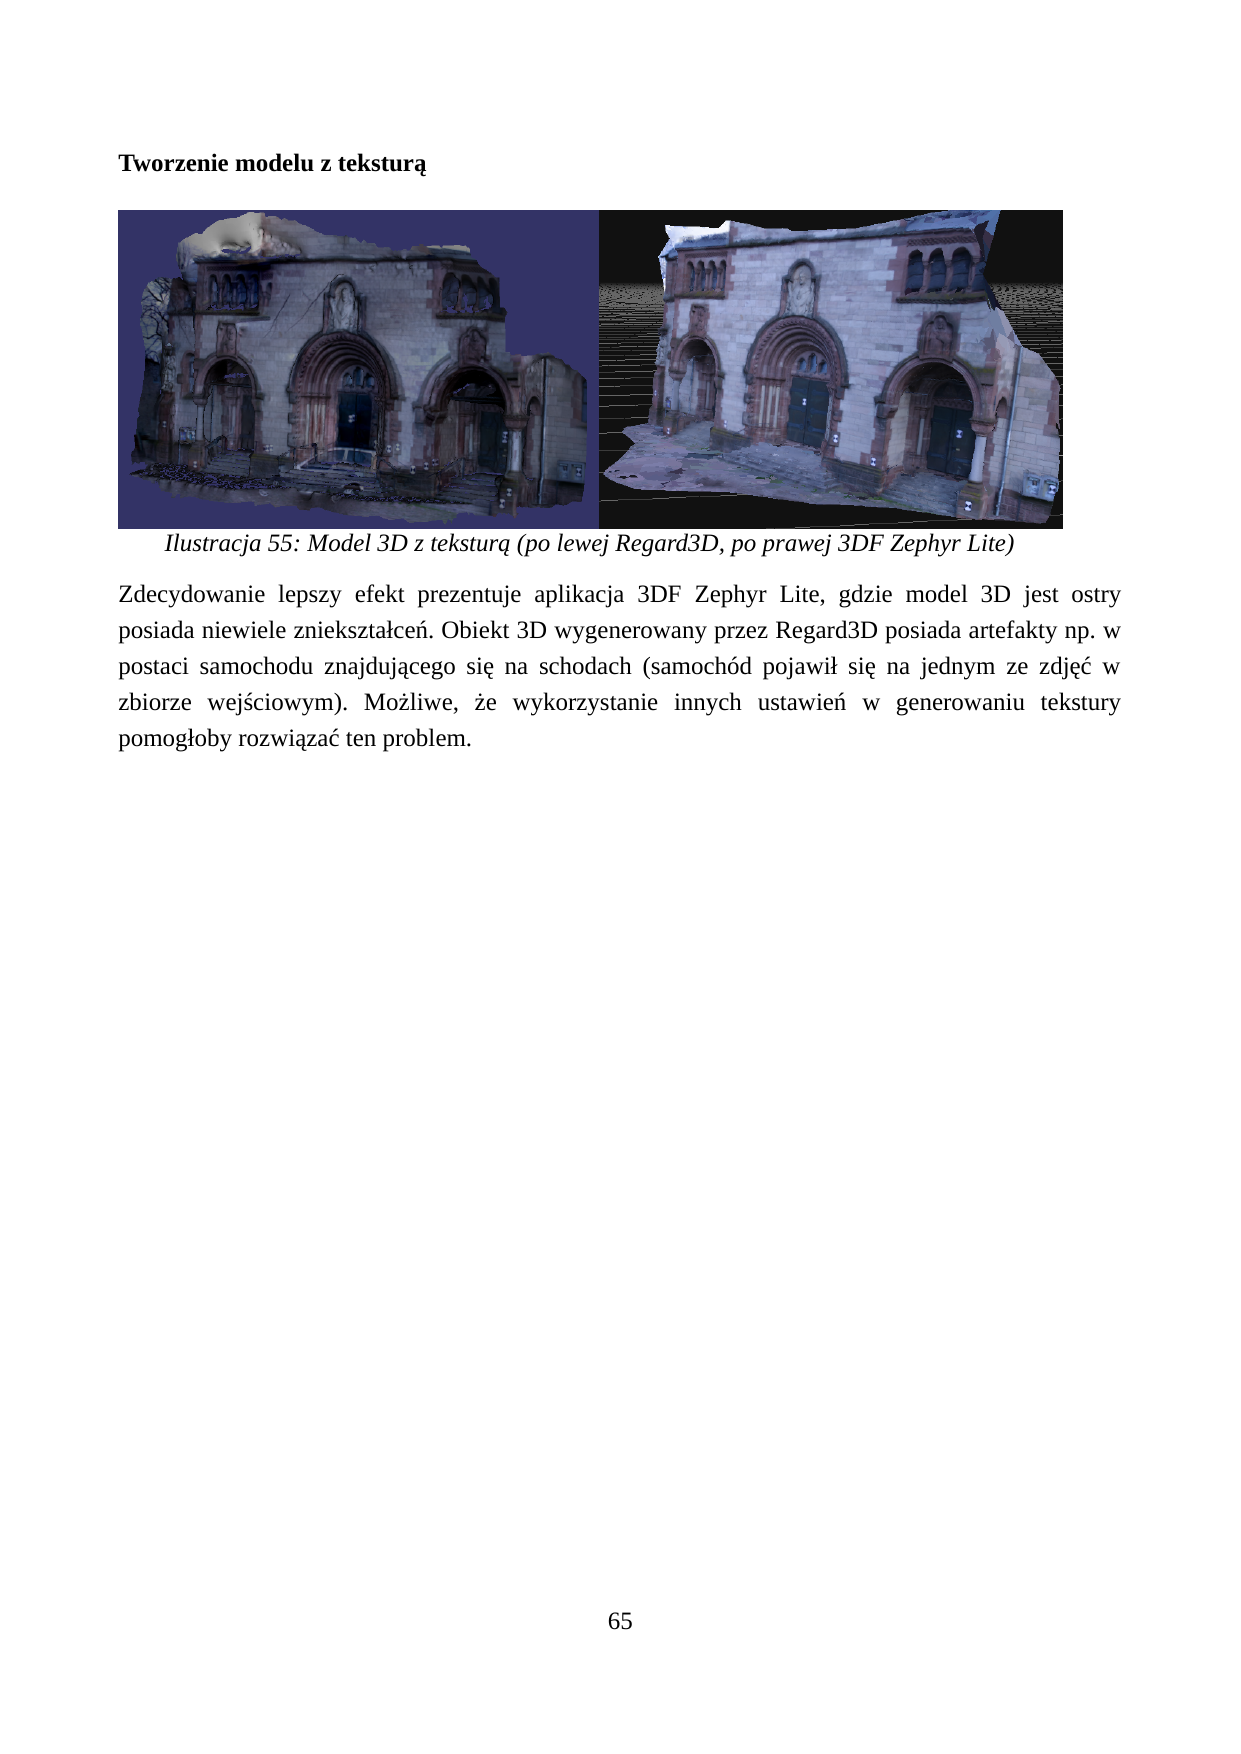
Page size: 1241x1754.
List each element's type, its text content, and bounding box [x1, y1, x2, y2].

text Zdecydowanie lepszy efekt prezentuje aplikacja 3DF Zephyr Lite, gdzie model 3D jest ostry posiada niewiele zniekształceń. Obiekt 3D wygenerowany przez Regard3D posiada artefakty np. w postaci samochodu znajdującego się na schodach (samochód pojawił się na jednym ze zdjęć w zbiorze wejściowym). Możliwe, że wykorzystanie innych ustawień w generowaniu tekstury pomogłoby rozwiązać ten problem. [118, 579, 1122, 752]
text Ilustracja 55: Model 3D z teksturą (po lewej Regard3D, po prawej 3DF Zephyr Lite) [118, 529, 1063, 557]
text Tworzenie modelu z teksturą [118, 148, 1122, 176]
picture [118, 210, 1063, 529]
